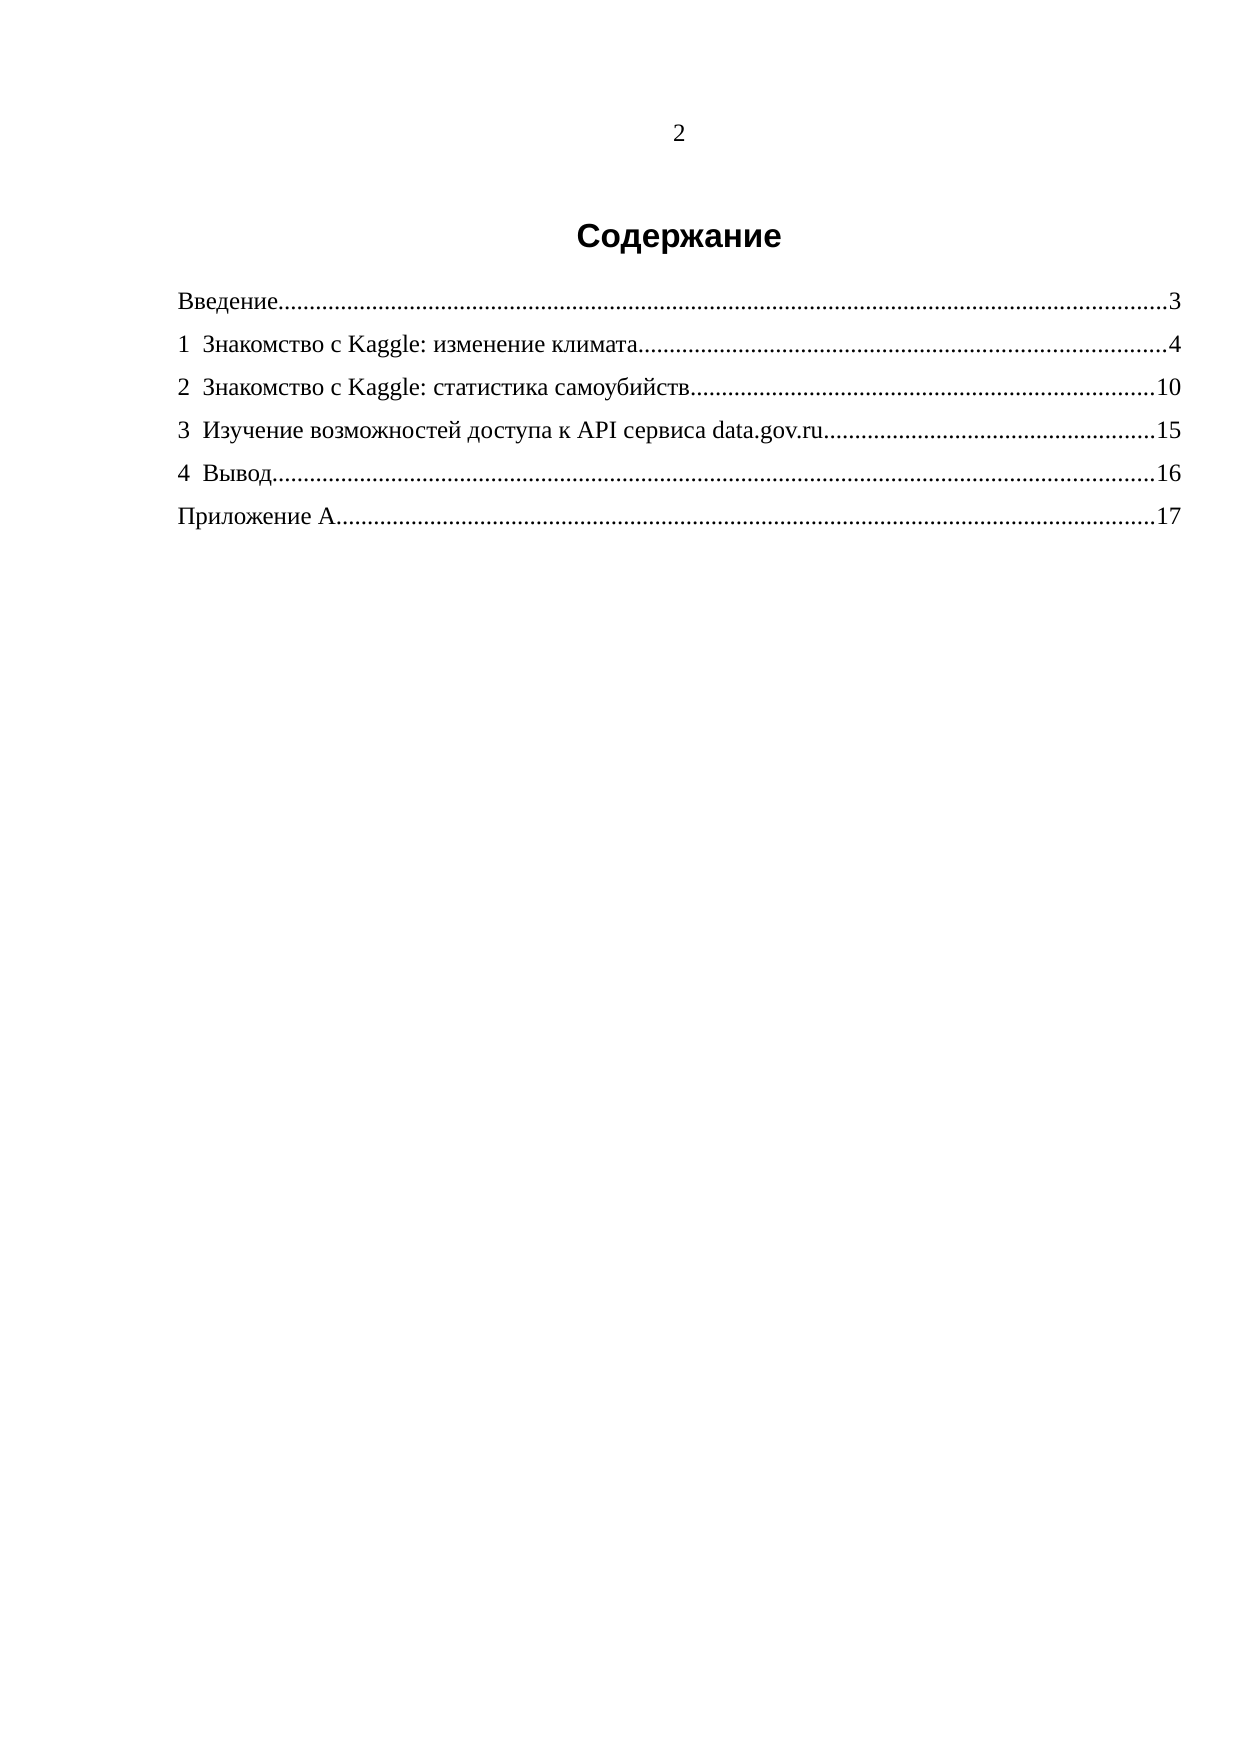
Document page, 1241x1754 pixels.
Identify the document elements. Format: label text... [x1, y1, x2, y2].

text Приложение А 17 [177, 501, 1181, 530]
text Введение 3 [177, 286, 1181, 314]
subtitle Содержание [177, 216, 1181, 254]
text 4 Вывод 16 [177, 458, 1181, 487]
text 1 Знакомство с Kaggle: изменение климата 4 [177, 329, 1181, 358]
text 2 Знакомство с Kaggle: статистика самоубийств 10 [177, 372, 1181, 401]
text 3 Изучение возможностей доступа к API сервиса data.gov.ru 15 [177, 415, 1181, 444]
